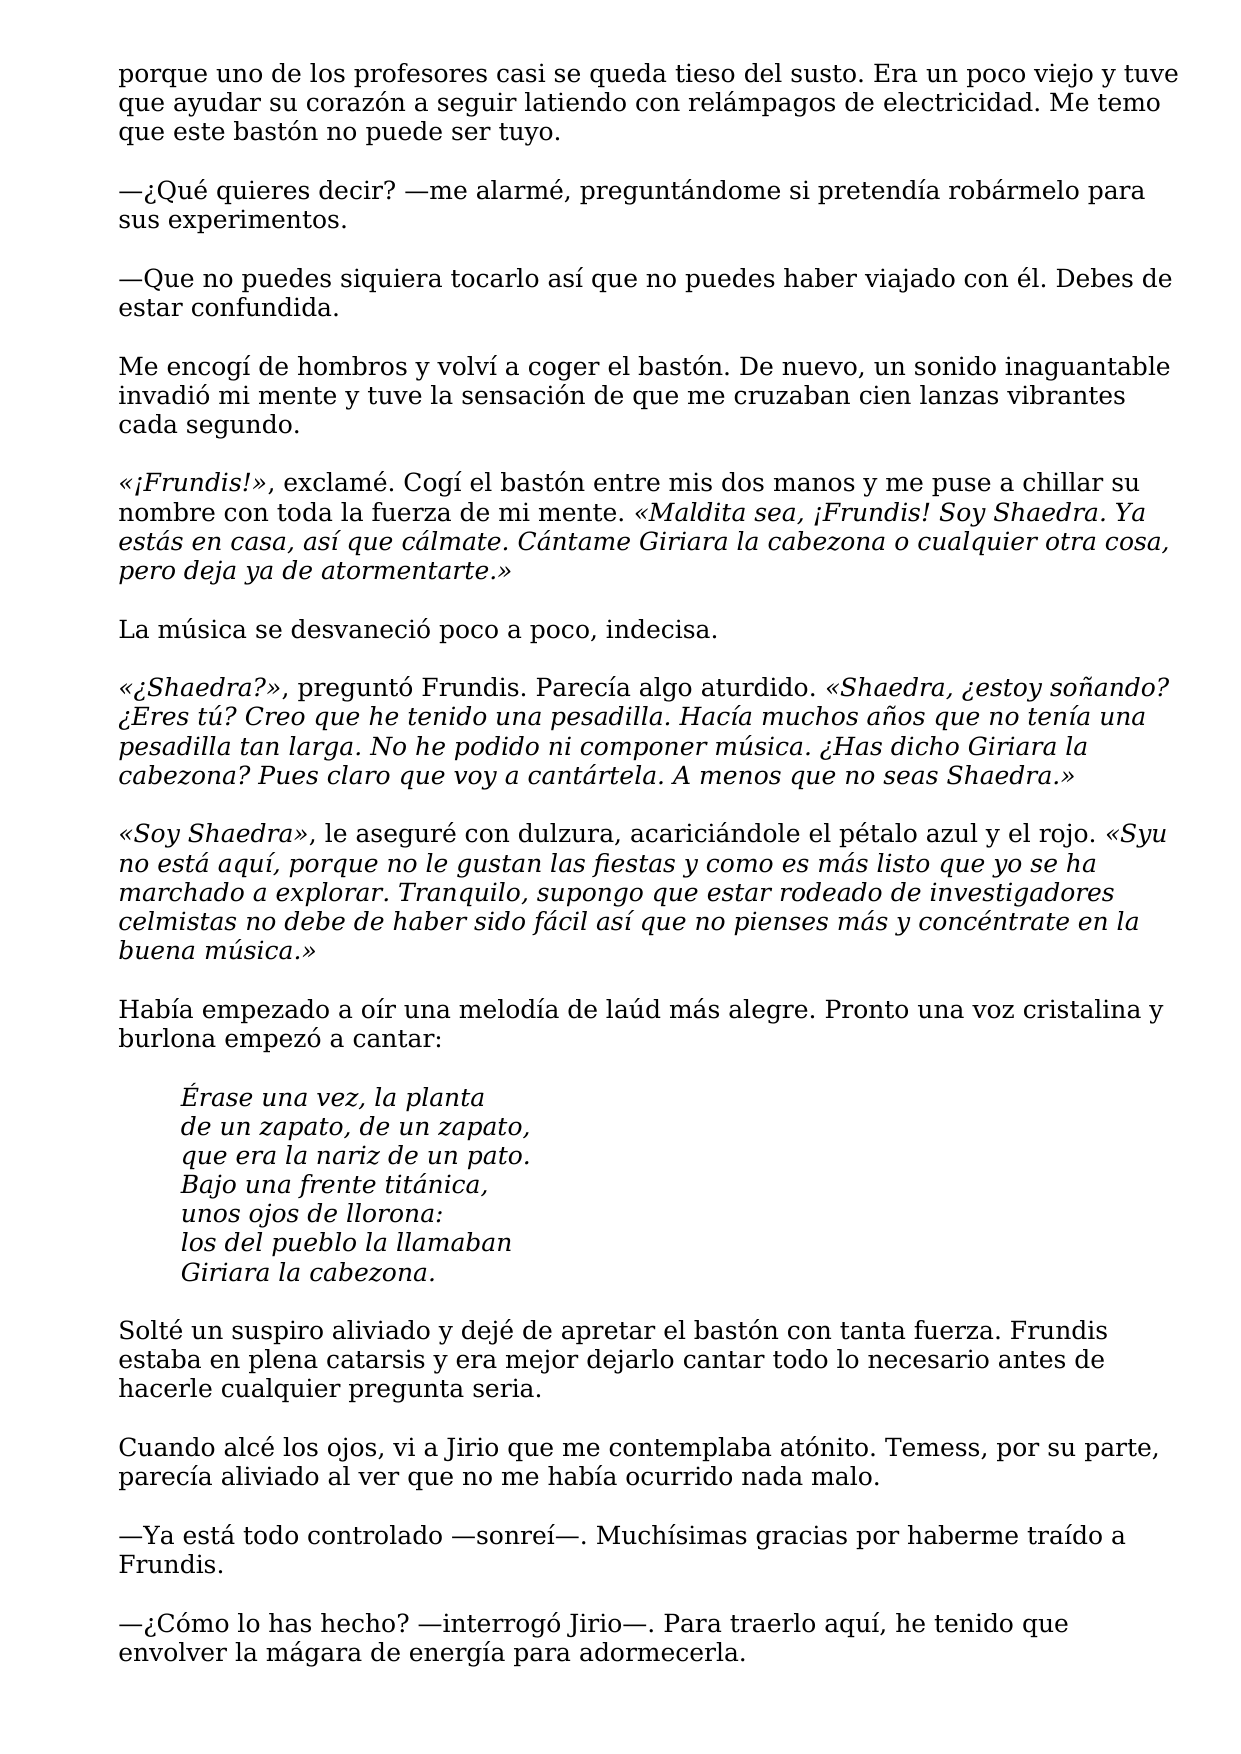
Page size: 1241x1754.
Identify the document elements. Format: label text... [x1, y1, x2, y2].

text —Que no puedes siquiera tocarlo así que no puedes haber viajado con él. Debes de estar confundida. [118, 264, 1181, 322]
text La música se desvaneció poco a poco, indecisa. [118, 615, 1181, 644]
text porque uno de los profesores casi se queda tieso del susto. Era un poco viejo y tuve que ayudar su corazón a seguir latiendo con relámpagos de electricidad. Me temo que este bastón no puede ser tuyo. [118, 59, 1181, 147]
text «¡Frundis!», exclamé. Cogí el bastón entre mis dos manos y me puse a chillar su nombre con toda la fuerza de mi mente. «Maldita sea, ¡Frundis! Soy Shaedra. Ya estás en casa, así que cálmate. Cántame Giriara la cabezona o cualquier otra cosa, pero deja ya de atormentarte.» [118, 469, 1181, 585]
text —¿Cómo lo has hecho? —interrogó Jirio—. Para traerlo aquí, he tenido que envolver la mágara de energía para adormecerla. [118, 1609, 1181, 1667]
text —Ya está todo controlado —sonreí—. Muchísimas gracias por haberme traído a Frundis. [118, 1521, 1181, 1579]
text «Soy Shaedra», le aseguré con dulzura, acariciándole el pétalo azul y el rojo. «Syu no está aquí, porque no le gustan las fiestas y como es más listo que yo se ha marchado a explorar. Tranquilo, supongo que estar rodeado de investigadores celmistas no debe de haber sido fácil así que no pienses más y concéntrate en la buena música.» [118, 819, 1181, 965]
text —¿Qué quieres decir? —me alarmé, preguntándome si pretendía robármelo para sus experimentos. [118, 176, 1181, 234]
text «¿Shaedra?», preguntó Frundis. Parecía algo aturdido. «Shaedra, ¿estoy soñando? ¿Eres tú? Creo que he tenido una pesadilla. Hacía muchos años que no tenía una pesadilla tan larga. No he podido ni componer música. ¿Has dicho Giriara la cabezona? Pues claro que voy a cantártela. A menos que no seas Shaedra.» [118, 673, 1181, 790]
text Había empezado a oír una melodía de laúd más alegre. Pronto una voz cristalina y burlona empezó a cantar: [118, 995, 1181, 1053]
text Me encogí de hombros y volví a coger el bastón. De nuevo, un sonido inaguantable invadió mi mente y tuve la sensación de que me cruzaban cien lanzas vibrantes cada segundo. [118, 352, 1181, 439]
text Érase una vez, la planta de un zapato, de un zapato, que era la nariz de un pato. Bajo una frente titánica, unos ojos de llorona: los del pueblo la llamaban Giriara la cabezona. [181, 1083, 1181, 1287]
text Cuando alcé los ojos, vi a Jirio que me contemplaba atónito. Temess, por su parte, parecía aliviado al ver que no me había ocurrido nada malo. [118, 1433, 1181, 1492]
text Solté un suspiro aliviado y dejé de apretar el bastón con tanta fuerza. Frundis estaba en plena catarsis y era mejor dejarlo cantar todo lo necesario antes de hacerle cualquier pregunta seria. [118, 1316, 1181, 1404]
